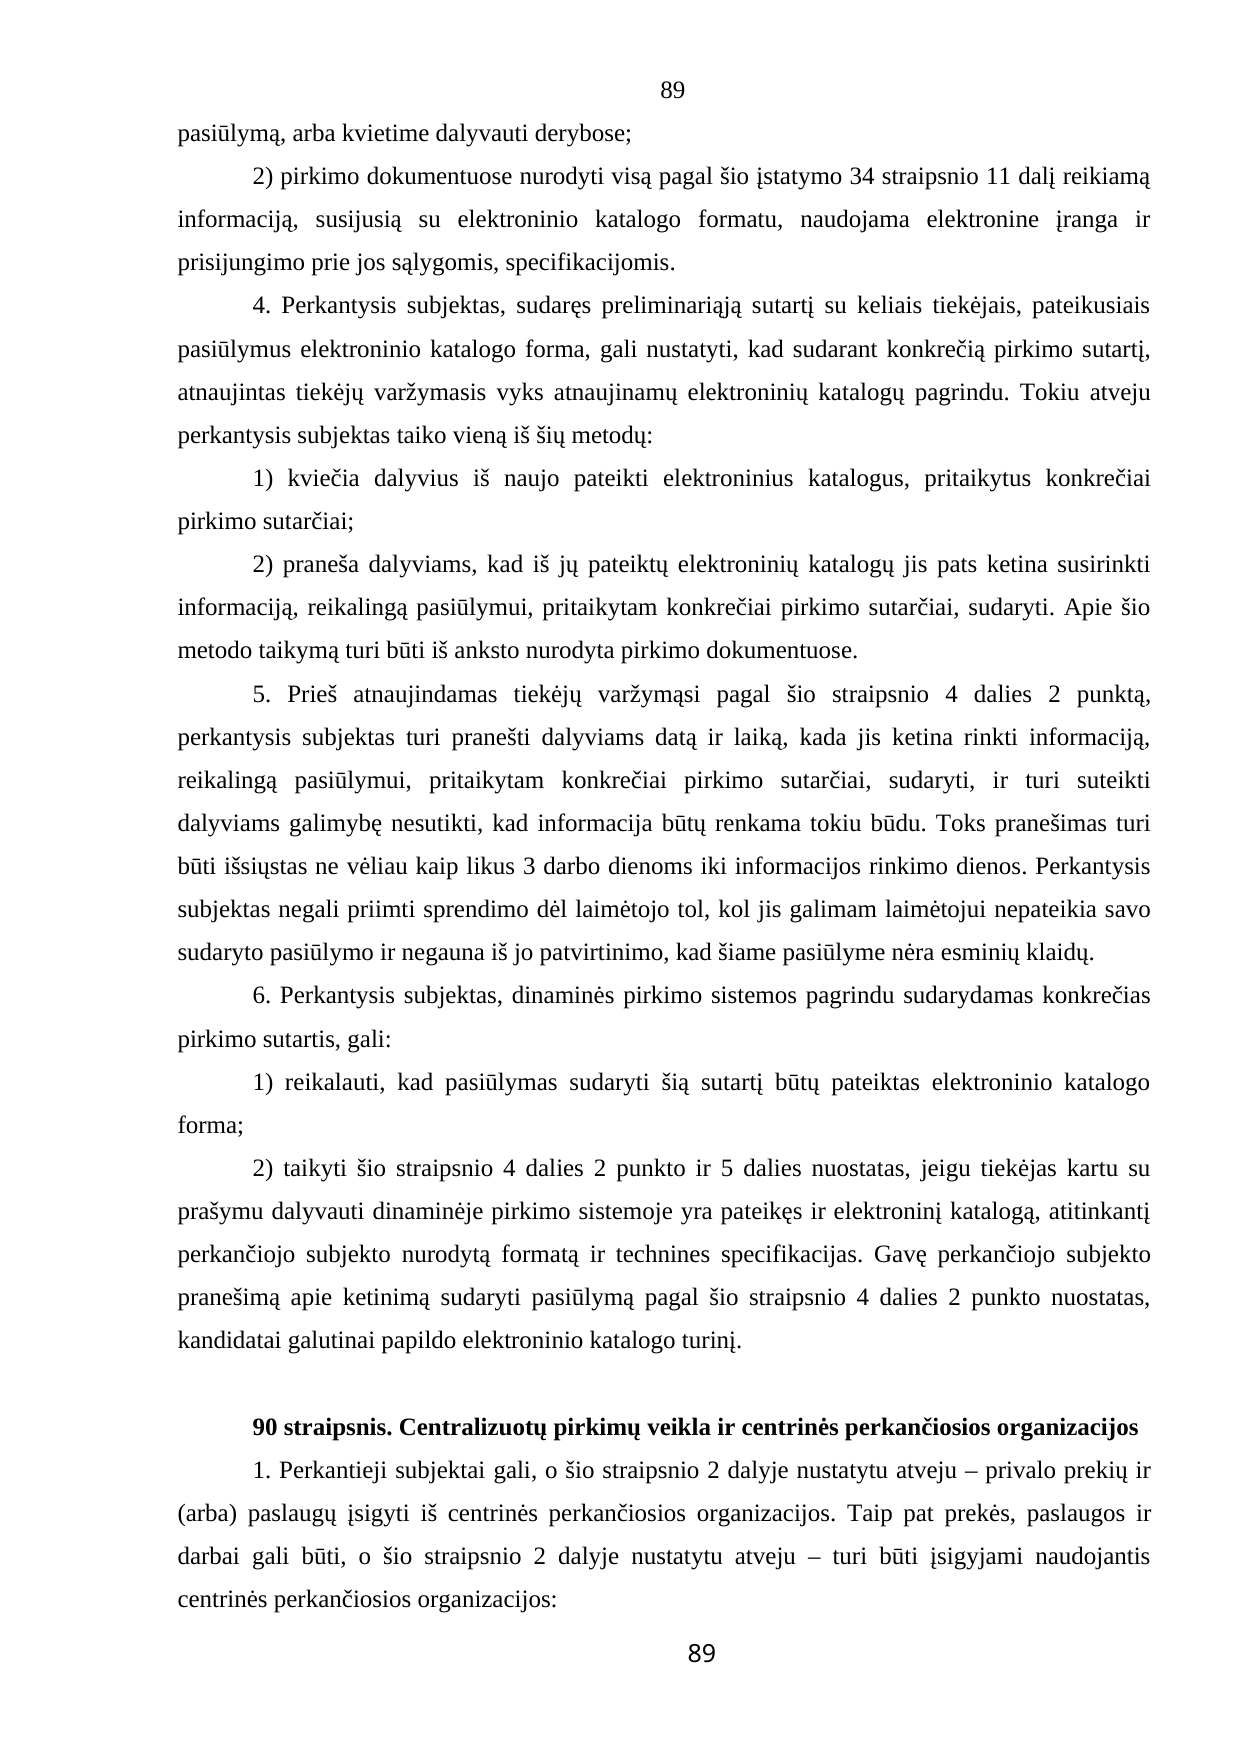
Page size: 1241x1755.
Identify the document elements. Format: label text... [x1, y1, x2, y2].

text 2) taikyti šio straipsnio 4 dalies 2 punkto ir 5 dalies nuostatas, jeigu tiekėjas kartu su prašymu dalyvauti dinaminėje pirkimo sistemoje yra pateikęs ir elektroninį katalogą, atitinkantį perkančiojo subjekto nurodytą formatą ir technines specifikacijas. Gavę perkančiojo subjekto pranešimą apie ketinimą sudaryti pasiūlymą pagal šio straipsnio 4 dalies 2 punkto nuostatas, kandidatai galutinai papildo elektroninio katalogo turinį. [177, 1153, 1152, 1354]
text 1. Perkantieji subjektai gali, o šio straipsnio 2 dalyje nustatytu atveju – privalo prekių ir (arba) paslaugų įsigyti iš centrinės perkančiosios organizacijos. Taip pat prekės, paslaugos ir darbai gali būti, o šio straipsnio 2 dalyje nustatytu atveju – turi būti įsigyjami naudojantis centrinės perkančiosios organizacijos: [177, 1455, 1152, 1613]
text 4. Perkantysis subjektas, sudaręs preliminariąją sutartį su keliais tiekėjais, pateikusiais pasiūlymus elektroninio katalogo forma, gali nustatyti, kad sudarant konkrečią pirkimo sutartį, atnaujintas tiekėjų varžymasis vyks atnaujinamų elektroninių katalogų pagrindu. Tokiu atveju perkantysis subjektas taiko vieną iš šių metodų: [177, 291, 1152, 449]
text 1) kviečia dalyvius iš naujo pateikti elektroninius katalogus, pritaikytus konkrečiai pirkimo sutarčiai; [177, 463, 1152, 535]
text 90 straipsnis. Centralizuotų pirkimų veikla ir centrinės perkančiosios organizacijos [177, 1412, 1152, 1441]
text 6. Perkantysis subjektas, dinaminės pirkimo sistemos pagrindu sudarydamas konkrečias pirkimo sutartis, gali: [177, 981, 1152, 1052]
text 1) reikalauti, kad pasiūlymas sudaryti šią sutartį būtų pateiktas elektroninio katalogo forma; [177, 1067, 1152, 1139]
text 2) praneša dalyviams, kad iš jų pateiktų elektroninių katalogų jis pats ketina susirinkti informaciją, reikalingą pasiūlymui, pritaikytam konkrečiai pirkimo sutarčiai, sudaryti. Apie šio metodo taikymą turi būti iš anksto nurodyta pirkimo dokumentuose. [177, 549, 1152, 664]
text pasiūlymą, arba kvietime dalyvauti derybose; [177, 118, 1152, 147]
text 5. Prieš atnaujindamas tiekėjų varžymąsi pagal šio straipsnio 4 dalies 2 punktą, perkantysis subjektas turi pranešti dalyviams datą ir laiką, kada jis ketina rinkti informaciją, reikalingą pasiūlymui, pritaikytam konkrečiai pirkimo sutarčiai, sudaryti, ir turi suteikti dalyviams galimybę nesutikti, kad informacija būtų renkama tokiu būdu. Toks pranešimas turi būti išsiųstas ne vėliau kaip likus 3 darbo dienoms iki informacijos rinkimo dienos. Perkantysis subjektas negali priimti sprendimo dėl laimėtojo tol, kol jis galimam laimėtojui nepateikia savo sudaryto pasiūlymo ir negauna iš jo patvirtinimo, kad šiame pasiūlyme nėra esminių klaidų. [177, 679, 1152, 966]
text 2) pirkimo dokumentuose nurodyti visą pagal šio įstatymo 34 straipsnio 11 dalį reikiamą informaciją, susijusią su elektroninio katalogo formatu, naudojama elektronine įranga ir prisijungimo prie jos sąlygomis, specifikacijomis. [177, 161, 1152, 276]
